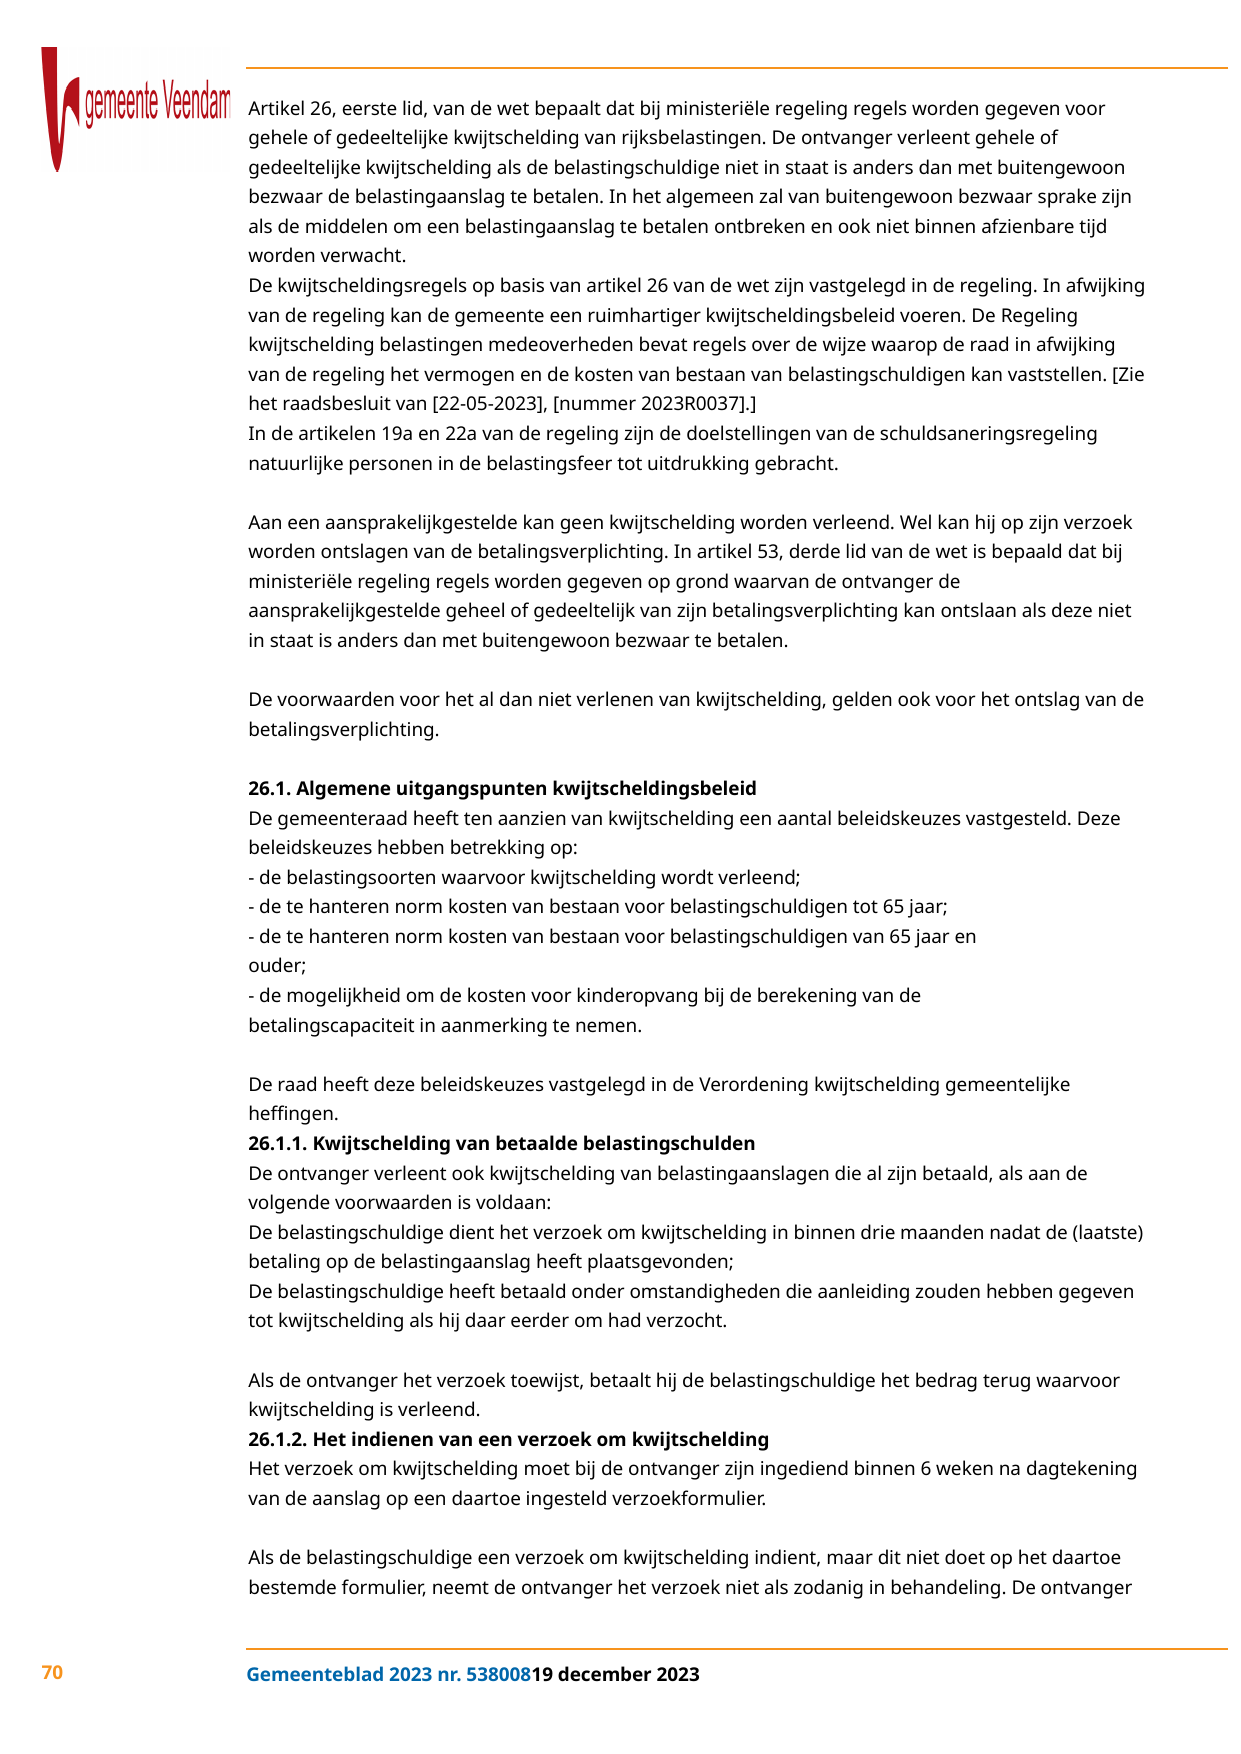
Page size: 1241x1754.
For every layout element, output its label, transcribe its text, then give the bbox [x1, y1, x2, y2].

text De gemeenteraad heeft ten aanzien van kwijtschelding een aantal beleidskeuzes vastgesteld. Deze [248, 805, 1152, 831]
text betalingscapaciteit in aanmerking te nemen. [248, 1012, 1152, 1038]
text - de belastingsoorten waarvoor kwijtschelding wordt verleend; [248, 864, 1152, 890]
text beleidskeuzes hebben betrekking op: [248, 834, 1152, 860]
text De kwijtscheldingsregels op basis van artikel 26 van de wet zijn vastgelegd in de regeling. In afwijking van de regeling kan de gemeente een ruimhartiger kwijtscheldingsbeleid voeren. De Regeling kwijtschelding belastingen medeoverheden bevat regels over de wijze waarop de raad in afwijking van de regeling het vermogen en de kosten van bestaan van belastingschuldigen kan vaststellen. [Zie het raadsbesluit van [22-05-2023], [nummer 2023R0037].] [248, 272, 1152, 416]
text In de artikelen 19a en 22a van de regeling zijn de doelstellingen van de schuldsaneringsregeling natuurlijke personen in de belastingsfeer tot uitdrukking gebracht. [248, 420, 1152, 476]
text 26.1.1. Kwijtschelding van betaalde belastingschulden [248, 1130, 1152, 1156]
text Als de ontvanger het verzoek toewijst, betaalt hij de belastingschuldige het bedrag terug waarvoor kwijtschelding is verleend. [248, 1367, 1152, 1422]
text Als de belastingschuldige een verzoek om kwijtschelding indient, maar dit niet doet op het daartoe bestemde formulier, neemt de ontvanger het verzoek niet als zodanig in behandeling. De ontvanger [248, 1544, 1152, 1600]
text ouder; [248, 953, 1152, 978]
text De belastingschuldige dient het verzoek om kwijtschelding in binnen drie maanden nadat de (laatste) betaling op de belastingaanslag heeft plaatsgevonden; [248, 1219, 1152, 1274]
text Aan een aansprakelijkgestelde kan geen kwijtschelding worden verleend. Wel kan hij op zijn verzoek worden ontslagen van de betalingsverplichting. In artikel 53, derde lid van de wet is bepaald dat bij ministeriële regeling regels worden gegeven op grond waarvan de ontvanger de aansprakelijkgestelde geheel of gedeeltelijk van zijn betalingsverplichting kan ontslaan als deze niet in staat is anders dan met buitengewoon bezwaar te betalen. [248, 509, 1152, 653]
text 26.1. Algemene uitgangspunten kwijtscheldingsbeleid [248, 775, 1152, 801]
text De raad heeft deze beleidskeuzes vastgelegd in de Verordening kwijtschelding gemeentelijke [248, 1071, 1152, 1097]
text Het verzoek om kwijtschelding moet bij de ontvanger zijn ingediend binnen 6 weken na dagtekening van de aanslag op een daartoe ingesteld verzoekformulier. [248, 1456, 1152, 1511]
text De ontvanger verleent ook kwijtschelding van belastingaanslagen die al zijn betaald, als aan de volgende voorwaarden is voldaan: [248, 1160, 1152, 1215]
picture [41, 47, 231, 172]
text - de mogelijkheid om de kosten voor kinderopvang bij de berekening van de [248, 982, 1152, 1008]
text - de te hanteren norm kosten van bestaan voor belastingschuldigen tot 65 jaar; [248, 893, 1152, 919]
text De voorwaarden voor het al dan niet verlenen van kwijtschelding, gelden ook voor het ontslag van de betalingsverplichting. [248, 686, 1152, 742]
text - de te hanteren norm kosten van bestaan voor belastingschuldigen van 65 jaar en [248, 923, 1152, 949]
text heffingen. [248, 1101, 1152, 1126]
text De belastingschuldige heeft betaald onder omstandigheden die aanleiding zouden hebben gegeven tot kwijtschelding als hij daar eerder om had verzocht. [248, 1278, 1152, 1333]
text 26.1.2. Het indienen van een verzoek om kwijtschelding [248, 1426, 1152, 1452]
text Artikel 26, eerste lid, van de wet bepaalt dat bij ministeriële regeling regels worden gegeven voor gehele of gedeeltelijke kwijtschelding van rijksbelastingen. De ontvanger verleent gehele of gedeeltelijke kwijtschelding als de belastingschuldige niet in staat is anders dan met buitengewoon bezwaar de belastingaanslag te betalen. In het algemeen zal van buitengewoon bezwaar sprake zijn als de middelen om een belastingaanslag te betalen ontbreken en ook niet binnen afzienbare tijd worden verwacht. [248, 95, 1152, 268]
